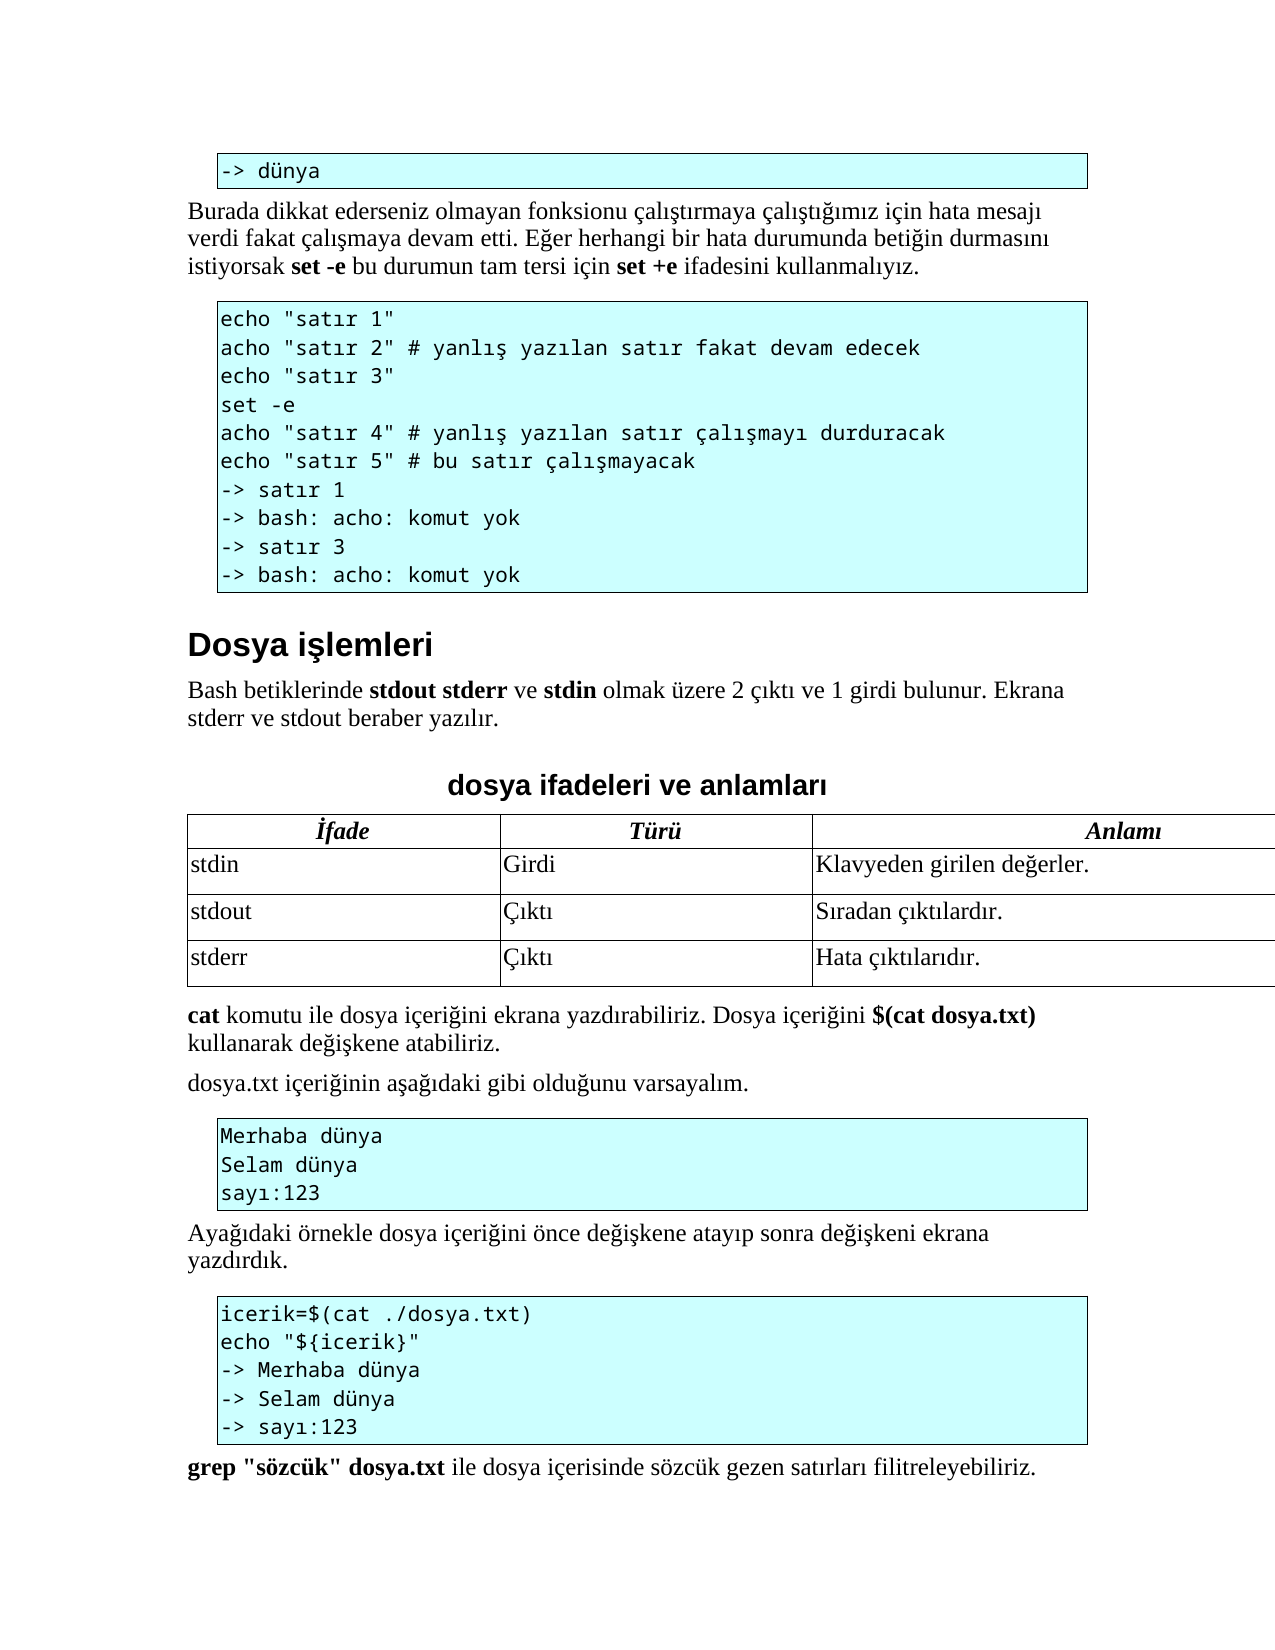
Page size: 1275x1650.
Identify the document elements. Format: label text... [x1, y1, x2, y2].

table_header Anlamı [813, 815, 1275, 848]
subtitle Dosya işlemleri [187, 626, 1087, 663]
table_cell Klavyeden girilen değerler. [813, 849, 1275, 894]
table_cell stderr [188, 941, 500, 986]
title dosya ifadeleri ve anlamları [187, 769, 1087, 801]
text dosya.txt içeriğinin aşağıdaki gibi olduğunu varsayalım. [187, 1069, 1087, 1097]
text Merhaba dünya Selam dünya sayı:123 [218, 1119, 1087, 1210]
text Bash betiklerinde stdout stderr ve stdin olmak üzere 2 çıktı ve 1 girdi bulunur. Ekrana stderr ve stdout beraber yazılır. [187, 676, 1087, 731]
text icerik=$(cat ./dosya.txt) echo "${icerik}" -> Merhaba dünya -> Selam dünya -> sayı:123 [218, 1297, 1087, 1444]
table_cell Girdi [501, 849, 812, 894]
text Ayağıdaki örnekle dosya içeriğini önce değişkene atayıp sonra değişkeni ekrana yazdırdık. [187, 1219, 1087, 1274]
table_cell Çıktı [501, 941, 812, 986]
table_header Türü [501, 815, 812, 848]
text grep "sözcük" dosya.txt ile dosya içerisinde sözcük gezen satırları filitreleyebiliriz. [187, 1453, 1087, 1481]
table_cell stdout [188, 895, 500, 940]
text Burada dikkat ederseniz olmayan fonksionu çalıştırmaya çalıştığımız için hata mesajı verdi fakat çalışmaya devam etti. Eğer herhangi bir hata durumunda betiğin durmasını istiyorsak set -e bu durumun tam tersi için set +e ifadesini kullanmalıyız. [187, 197, 1087, 280]
table_cell stdin [188, 849, 500, 894]
text -> dünya [218, 154, 1087, 188]
table_cell Çıktı [501, 895, 812, 940]
table_cell Hata çıktılarıdır. [813, 941, 1275, 986]
table_cell Sıradan çıktılardır. [813, 895, 1275, 940]
text cat komutu ile dosya içeriğini ekrana yazdırabiliriz. Dosya içeriğini $(cat dosya.txt) kullanarak değişkene atabiliriz. [187, 1001, 1087, 1057]
text echo "satır 1" acho "satır 2" # yanlış yazılan satır fakat devam edecek echo "satır 3" set -e acho "satır 4" # yanlış yazılan satır çalışmayı durduracak echo "satır 5" # bu satır çalışmayacak -> satır 1 -> bash: acho: komut yok -> satır 3 -> bash: acho: komut yok [218, 302, 1087, 592]
table_header İfade [188, 815, 500, 848]
